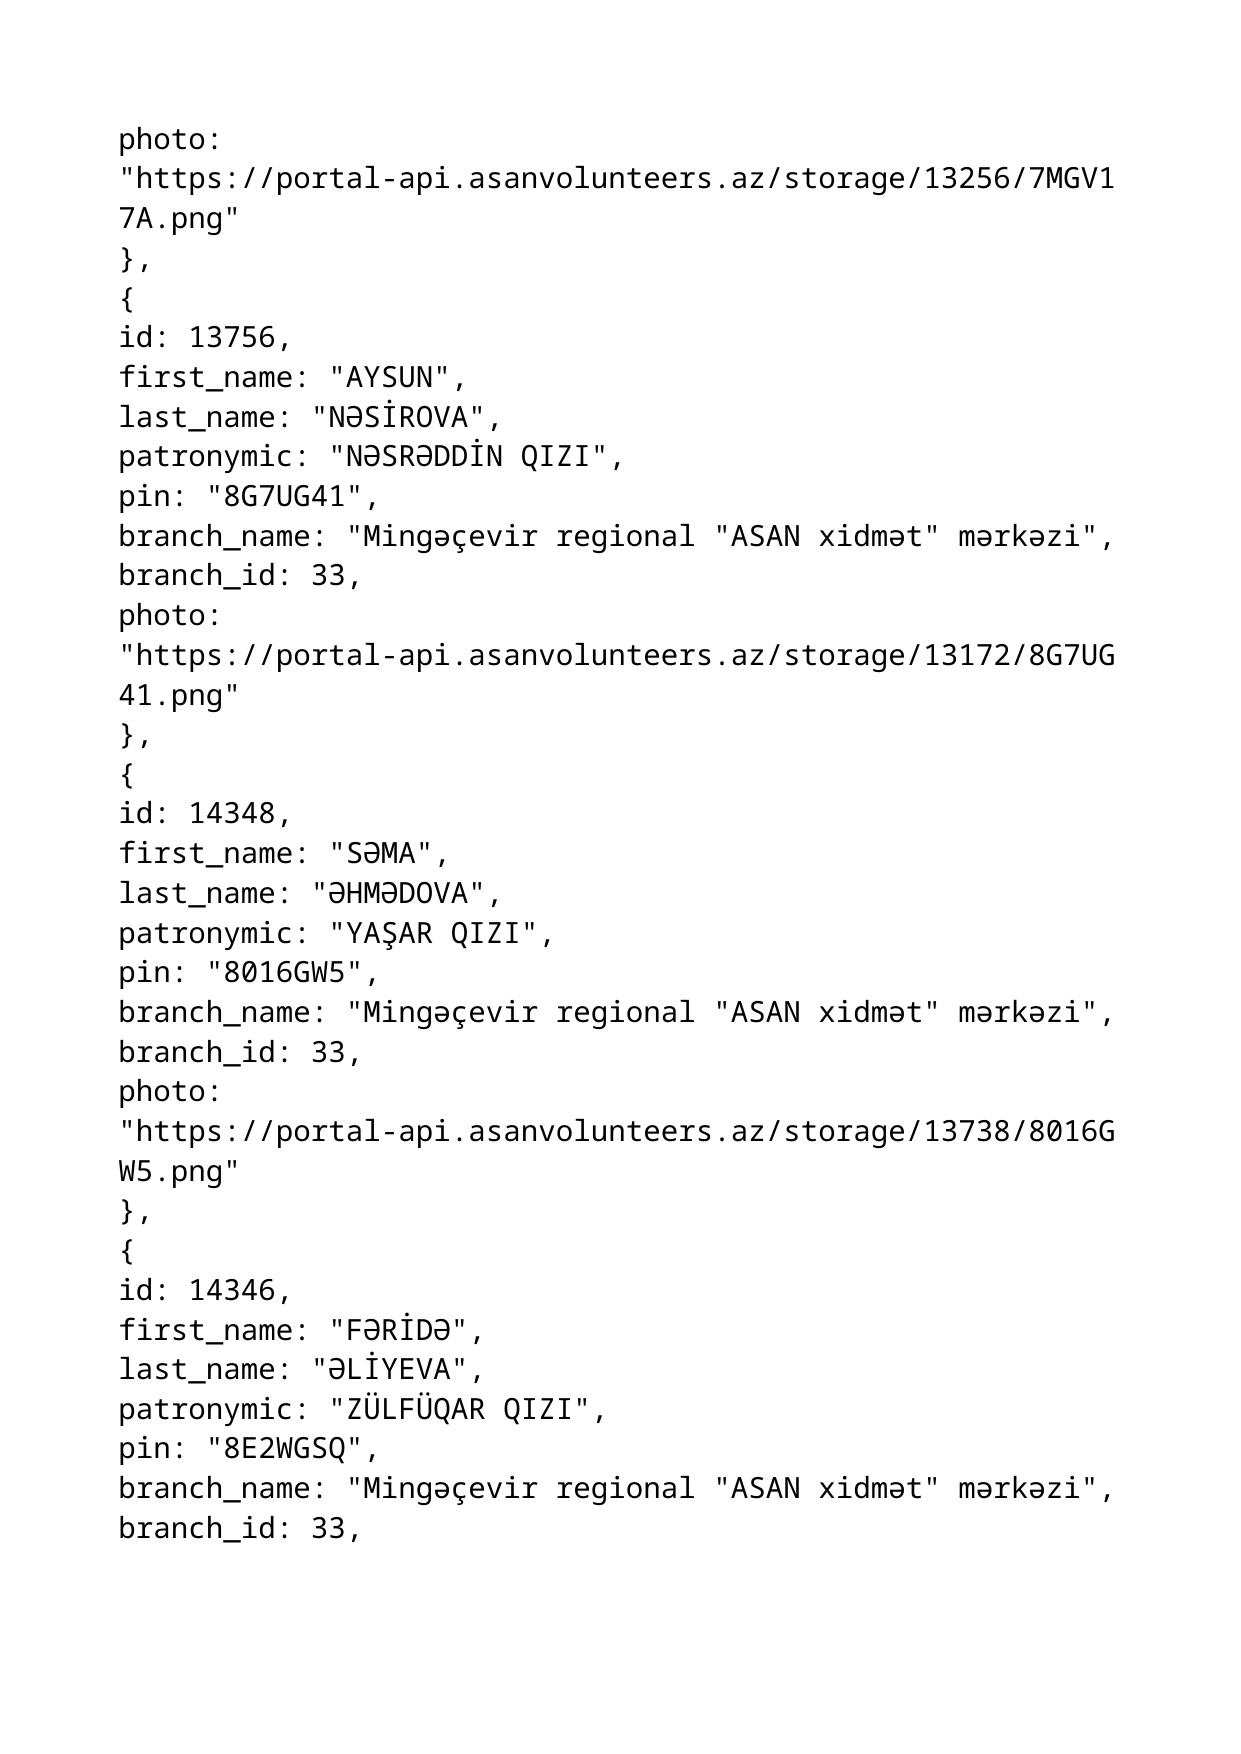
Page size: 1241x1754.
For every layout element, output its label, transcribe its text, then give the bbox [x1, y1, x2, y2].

text branch_id: 33, [118, 1031, 1122, 1071]
text pin: "8016GW5", [118, 952, 1122, 991]
text photo: "https://portal-api.asanvolunteers.az/storage/13256/7MGV17A.png" [118, 118, 1122, 237]
text { [118, 753, 1122, 793]
text pin: "8E2WGSQ", [118, 1428, 1122, 1467]
text last_name: "ƏHMƏDOVA", [118, 872, 1122, 912]
text first_name: "SƏMA", [118, 832, 1122, 872]
text last_name: "ƏLİYEVA", [118, 1348, 1122, 1388]
text branch_name: "Mingəçevir regional "ASAN xidmət" mərkəzi", [118, 515, 1122, 555]
text pin: "8G7UG41", [118, 475, 1122, 515]
text last_name: "NƏSİROVA", [118, 396, 1122, 436]
text first_name: "FƏRİDƏ", [118, 1309, 1122, 1348]
text branch_id: 33, [118, 1507, 1122, 1547]
text id: 13756, [118, 317, 1122, 356]
text first_name: "AYSUN", [118, 356, 1122, 396]
text photo: "https://portal-api.asanvolunteers.az/storage/13738/8016GW5.png" [118, 1071, 1122, 1190]
text branch_name: "Mingəçevir regional "ASAN xidmət" mərkəzi", [118, 991, 1122, 1031]
text { [118, 277, 1122, 317]
text }, [118, 713, 1122, 753]
text }, [118, 1190, 1122, 1229]
text branch_id: 33, [118, 555, 1122, 594]
text patronymic: "YAŞAR QIZI", [118, 912, 1122, 952]
text patronymic: "ZÜLFÜQAR QIZI", [118, 1388, 1122, 1428]
text id: 14346, [118, 1269, 1122, 1309]
text branch_name: "Mingəçevir regional "ASAN xidmət" mərkəzi", [118, 1467, 1122, 1507]
text patronymic: "NƏSRƏDDİN QIZI", [118, 436, 1122, 475]
text id: 14348, [118, 793, 1122, 832]
text photo: "https://portal-api.asanvolunteers.az/storage/13172/8G7UG41.png" [118, 594, 1122, 713]
text { [118, 1229, 1122, 1269]
text }, [118, 237, 1122, 277]
